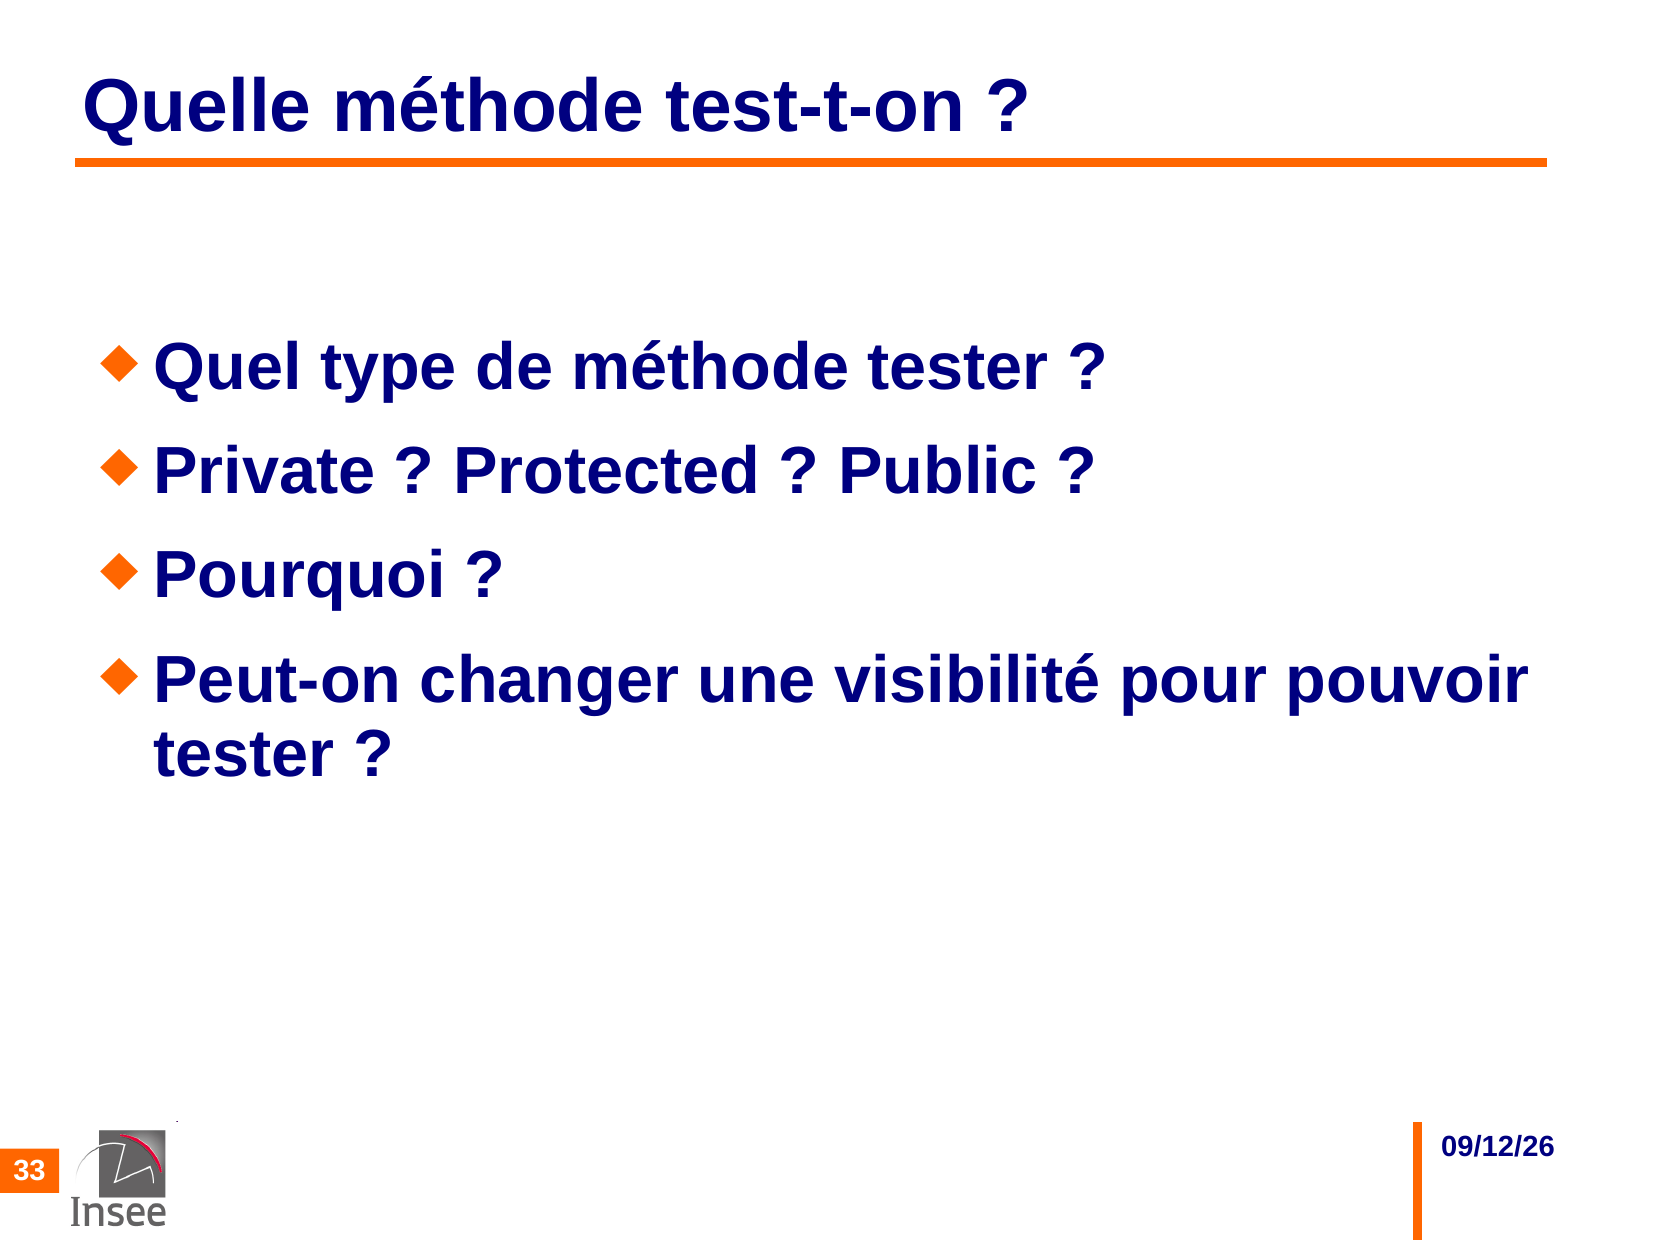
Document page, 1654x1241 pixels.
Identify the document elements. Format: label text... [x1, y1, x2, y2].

list Quel type de méthode tester ? Private ? Protected ? Public ? Pourquoi ? Peut-on changer une visibilité pour pouvoir tester ? [82, 224, 1571, 1051]
title Quelle méthode test-t-on ? [82, 49, 1619, 163]
picture [62, 1121, 178, 1241]
